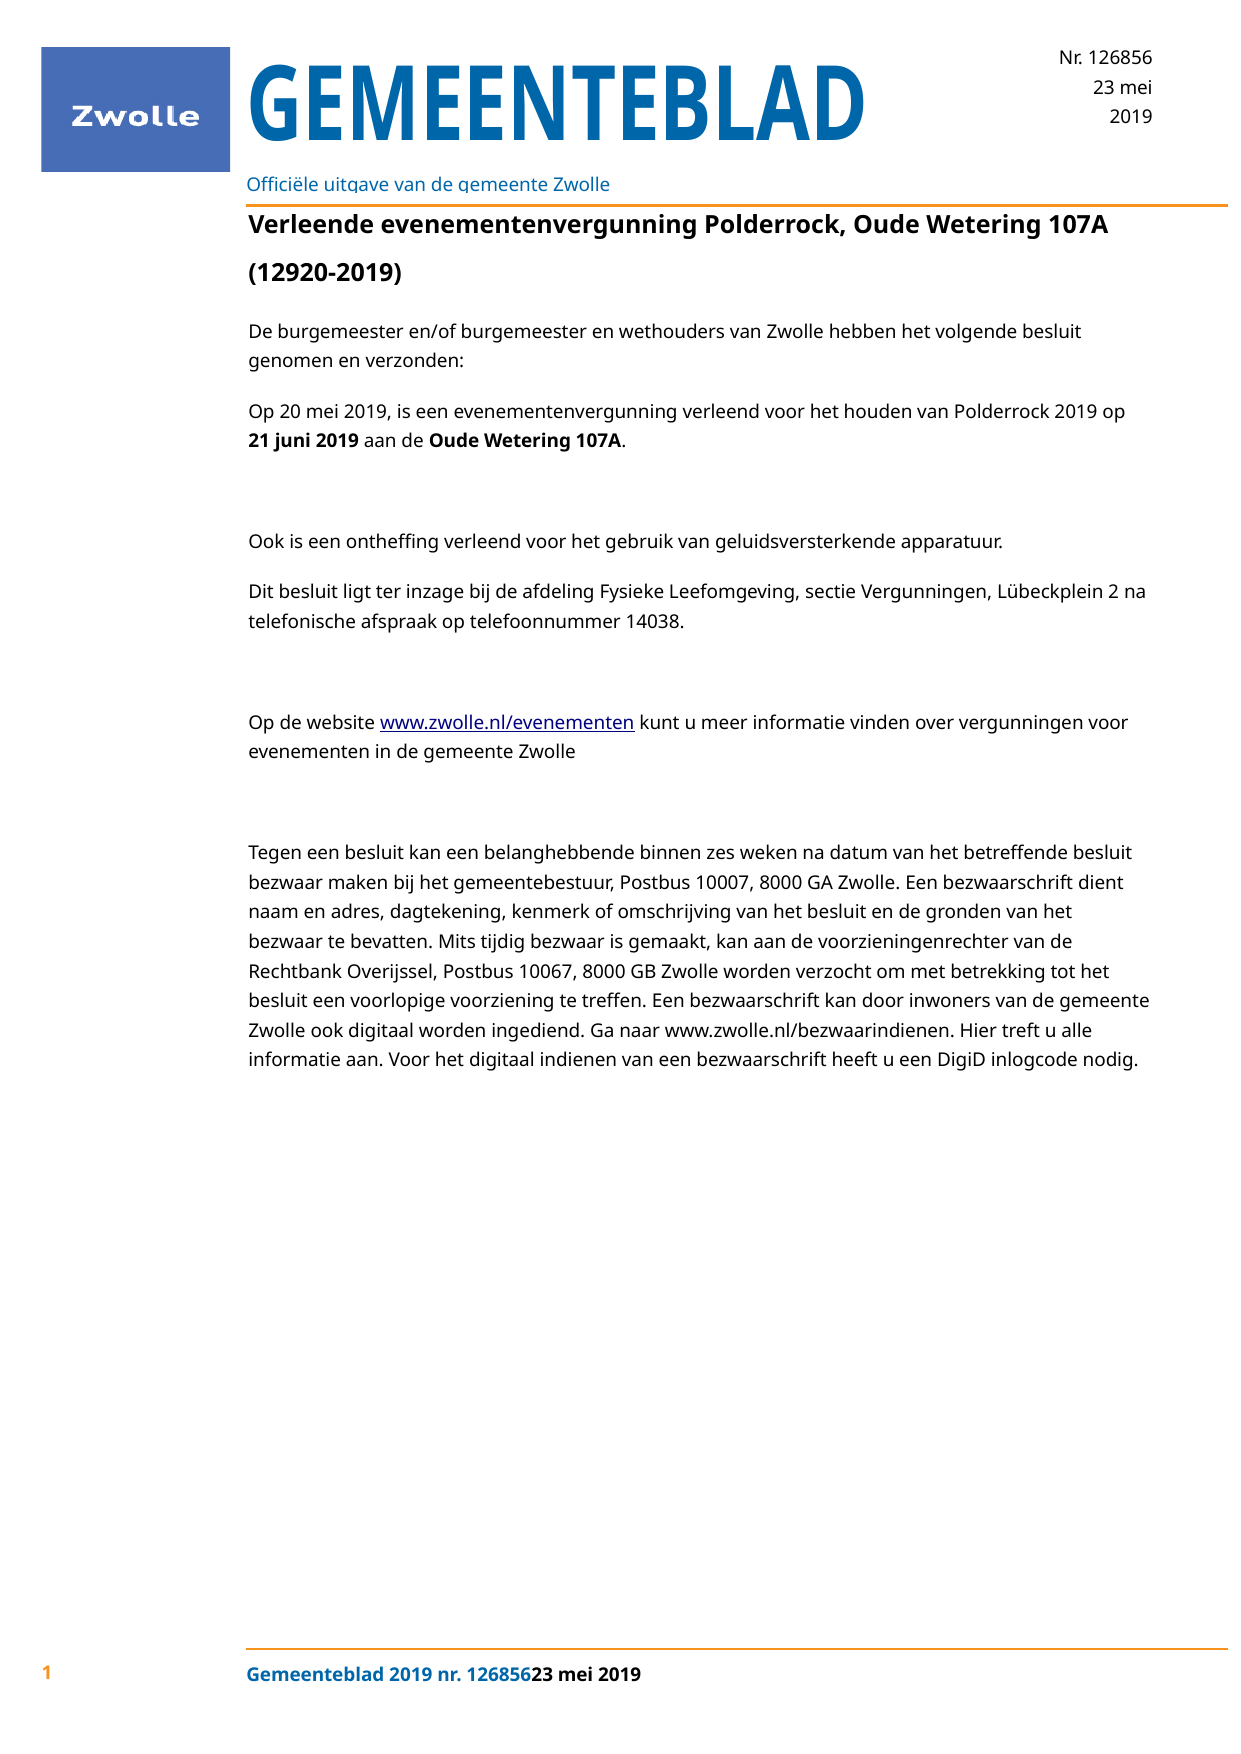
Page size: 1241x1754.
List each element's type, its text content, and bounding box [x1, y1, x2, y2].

text Op 20 mei 2019, is een evenementenvergunning verleend voor het houden van Polderrock 2019 op 21 juni 2019 aan de Oude Wetering 107A. [248, 398, 1152, 453]
text De burgemeester en/of burgemeester en wethouders van Zwolle hebben het volgende besluit genomen en verzonden: [248, 318, 1152, 373]
text Dit besluit ligt ter inzage bij de afdeling Fysieke Leefomgeving, sectie Vergunningen, Lübeckplein 2 na telefonische afspraak op telefoonnummer 14038. [248, 579, 1152, 634]
text Tegen een besluit kan een belanghebbende binnen zes weken na datum van het betreffende besluit bezwaar maken bij het gemeentebestuur, Postbus 10007, 8000 GA Zwolle. Een bezwaarschrift dient naam en adres, dagtekening, kenmerk of omschrijving van het besluit en de gronden van het bezwaar te bevatten. Mits tijdig bezwaar is gemaakt, kan aan de voorzieningenrechter van de Rechtbank Overijssel, Postbus 10067, 8000 GB Zwolle worden verzocht om met betrekking tot het besluit een voorlopige voorziening te treffen. Een bezwaarschrift kan door inwoners van de gemeente Zwolle ook digitaal worden ingediend. Ga naar www.zwolle.nl/bezwaarindienen. Hier treft u alle informatie aan. Voor het digitaal indienen van een bezwaarschrift heeft u een DigiD inlogcode nodig. [248, 839, 1152, 1072]
picture [41, 47, 231, 172]
text Ook is een ontheffing verleend voor het gebruik van geluidsversterkende apparatuur. [248, 528, 1152, 554]
text Op de website www.zwolle.nl/evenementen kunt u meer informatie vinden over vergunningen voor evenementen in de gemeente Zwolle [248, 709, 1152, 764]
text Verleende evenementenvergunning Polderrock, Oude Wetering 107A (12920-2019) [248, 207, 1152, 288]
